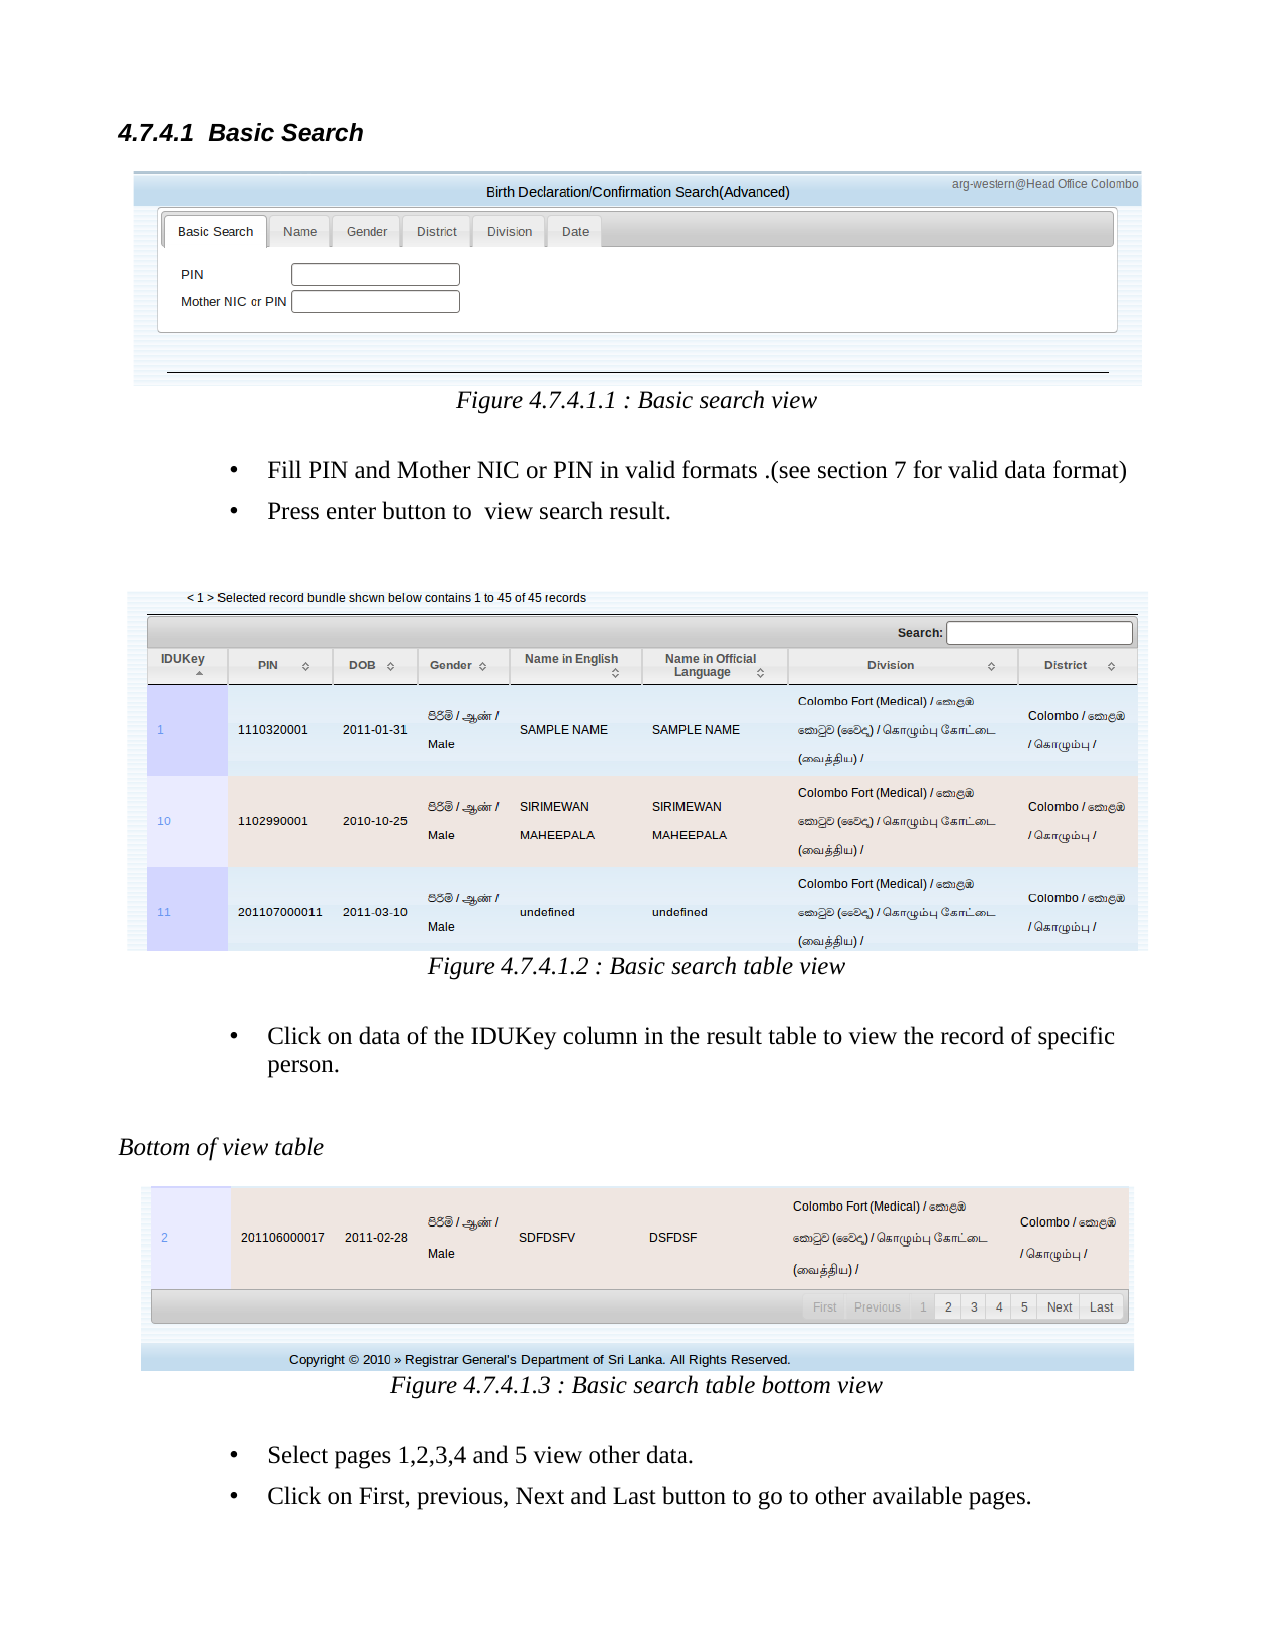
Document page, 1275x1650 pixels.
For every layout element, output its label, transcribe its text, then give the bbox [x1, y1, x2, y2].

text Figure 4.7.4.1.1 : Basic search view [133, 386, 1142, 414]
list Press enter button to view search result. [229, 496, 1157, 525]
list Click on data of the IDUKey column in the result table to view the record of specific person. [229, 1021, 1157, 1078]
subtitle Basic Search [118, 118, 1157, 147]
picture [133, 171, 1142, 386]
text Figure 4.7.4.1.3 : Basic search table bottom view [141, 1371, 1134, 1399]
list Click on First, previous, Next and Last button to go to other available pages. [229, 1481, 1157, 1510]
picture [127, 591, 1149, 951]
text Bottom of view table [118, 1132, 1157, 1161]
picture [141, 1186, 1135, 1371]
list Select pages 1,2,3,4 and 5 view other data. [229, 1440, 1157, 1469]
text Figure 4.7.4.1.2 : Basic search table view [127, 951, 1148, 979]
list Fill PIN and Mother NIC or PIN in valid formats .(see section 7 for valid data format) [229, 455, 1157, 484]
